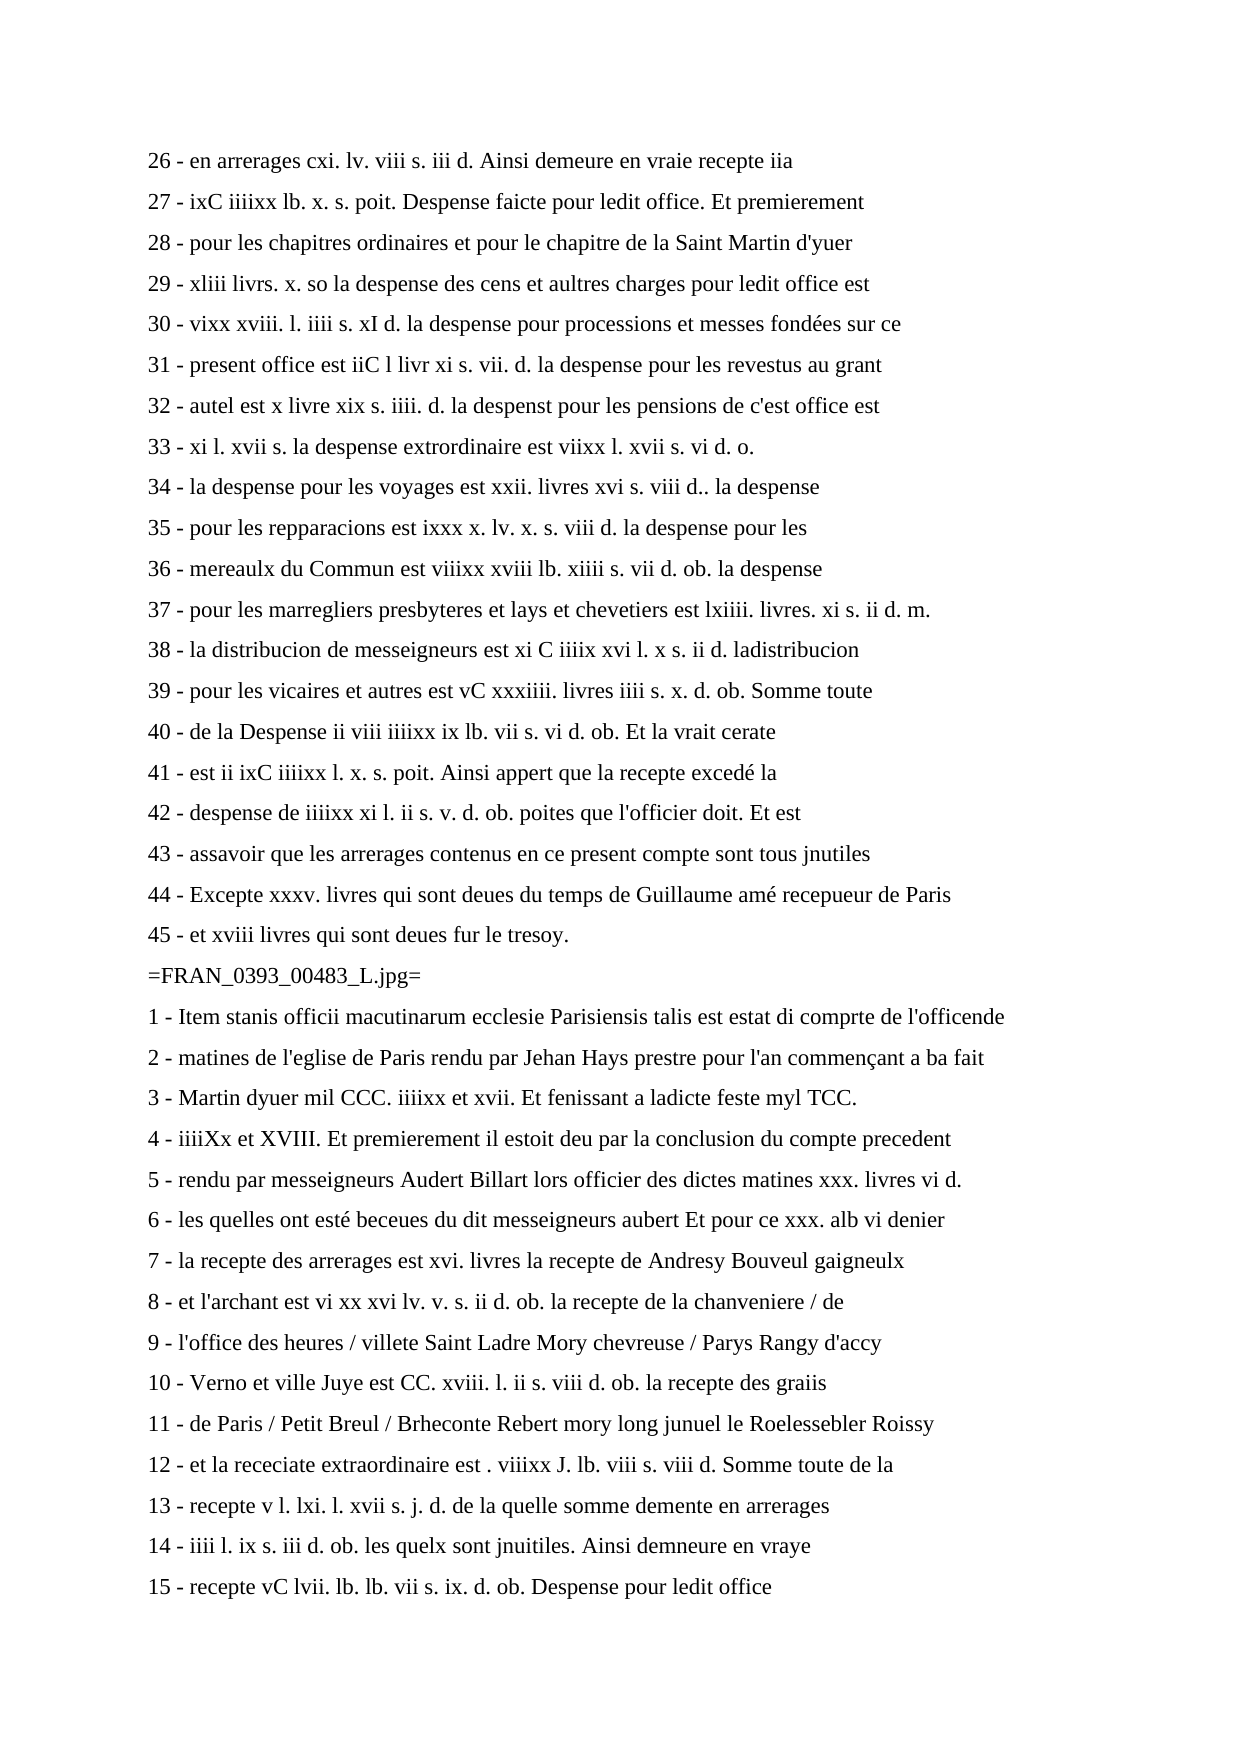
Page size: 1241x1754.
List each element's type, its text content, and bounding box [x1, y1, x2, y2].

text 6 - les quelles ont esté beceues du dit messeigneurs aubert Et pour ce xxx. alb vi denier [148, 1207, 1093, 1233]
text 45 - et xviii livres qui sont deues fur le tresoy. [148, 921, 1093, 948]
text 31 - present office est iiC l livr xi s. vii. d. la despense pour les revestus au grant [148, 351, 1093, 378]
text 33 - xi l. xvii s. la despense extrordinaire est viixx l. xvii s. vi d. o. [148, 433, 1093, 459]
text 29 - xliii livrs. x. so la despense des cens et aultres charges pour ledit office est [148, 270, 1093, 296]
text 3 - Martin dyuer mil CCC. iiiixx et xvii. Et fenissant a ladicte feste myl TCC. [148, 1084, 1093, 1111]
text 8 - et l'archant est vi xx xvi lv. v. s. ii d. ob. la recepte de la chanveniere / de [148, 1288, 1093, 1314]
text 42 - despense de iiiixx xi l. ii s. v. d. ob. poites que l'officier doit. Et est [148, 799, 1093, 826]
text 4 - iiiiXx et XVIII. Et premierement il estoit deu par la conclusion du compte precedent [148, 1125, 1093, 1151]
text 35 - pour les repparacions est ixxx x. lv. x. s. viii d. la despense pour les [148, 514, 1093, 541]
text 5 - rendu par messeigneurs Audert Billart lors officier des dictes matines xxx. livres vi d. [148, 1166, 1093, 1192]
text 37 - pour les marregliers presbyteres et lays et chevetiers est lxiiii. livres. xi s. ii d. m. [148, 596, 1093, 622]
text 14 - iiii l. ix s. iii d. ob. les quelx sont jnuitiles. Ainsi demneure en vraye [148, 1532, 1093, 1559]
text 27 - ixC iiiixx lb. x. s. poit. Despense faicte pour ledit office. Et premierement [148, 188, 1093, 215]
text 40 - de la Despense ii viii iiiixx ix lb. vii s. vi d. ob. Et la vrait cerate [148, 718, 1093, 744]
text 38 - la distribucion de messeigneurs est xi C iiiix xvi l. x s. ii d. ladistribucion [148, 636, 1093, 663]
text 32 - autel est x livre xix s. iiii. d. la despenst pour les pensions de c'est office est [148, 392, 1093, 418]
text 43 - assavoir que les arrerages contenus en ce present compte sont tous jnutiles [148, 840, 1093, 866]
text =FRAN_0393_00483_L.jpg= [148, 962, 1093, 988]
text 15 - recepte vC lvii. lb. lb. vii s. ix. d. ob. Despense pour ledit office [148, 1573, 1093, 1599]
text 2 - matines de l'eglise de Paris rendu par Jehan Hays prestre pour l'an commençant a ba fait [148, 1044, 1093, 1070]
text 11 - de Paris / Petit Breul / Brheconte Rebert mory long junuel le Roelessebler Roissy [148, 1410, 1093, 1437]
text 44 - Excepte xxxv. livres qui sont deues du temps de Guillaume amé recepueur de Paris [148, 881, 1093, 907]
text 30 - vixx xviii. l. iiii s. xI d. la despense pour processions et messes fondées sur ce [148, 311, 1093, 337]
text 12 - et la receciate extraordinaire est . viiixx J. lb. viii s. viii d. Somme toute de la [148, 1451, 1093, 1477]
text 7 - la recepte des arrerages est xvi. livres la recepte de Andresy Bouveul gaigneulx [148, 1247, 1093, 1274]
text 36 - mereaulx du Commun est viiixx xviii lb. xiiii s. vii d. ob. la despense [148, 555, 1093, 581]
text 34 - la despense pour les voyages est xxii. livres xvi s. viii d.. la despense [148, 473, 1093, 500]
text 39 - pour les vicaires et autres est vC xxxiiii. livres iiii s. x. d. ob. Somme toute [148, 677, 1093, 703]
text 1 - Item stanis officii macutinarum ecclesie Parisiensis talis est estat di comprte de l'officende [148, 1003, 1093, 1029]
text 26 - en arrerages cxi. lv. viii s. iii d. Ainsi demeure en vraie recepte iia [148, 148, 1093, 174]
text 41 - est ii ixC iiiixx l. x. s. poit. Ainsi appert que la recepte excedé la [148, 758, 1093, 785]
text 9 - l'office des heures / villete Saint Ladre Mory chevreuse / Parys Rangy d'accy [148, 1329, 1093, 1355]
text 10 - Verno et ville Juye est CC. xviii. l. ii s. viii d. ob. la recepte des graiis [148, 1369, 1093, 1396]
text 13 - recepte v l. lxi. l. xvii s. j. d. de la quelle somme demente en arrerages [148, 1492, 1093, 1518]
text 28 - pour les chapitres ordinaires et pour le chapitre de la Saint Martin d'yuer [148, 229, 1093, 255]
